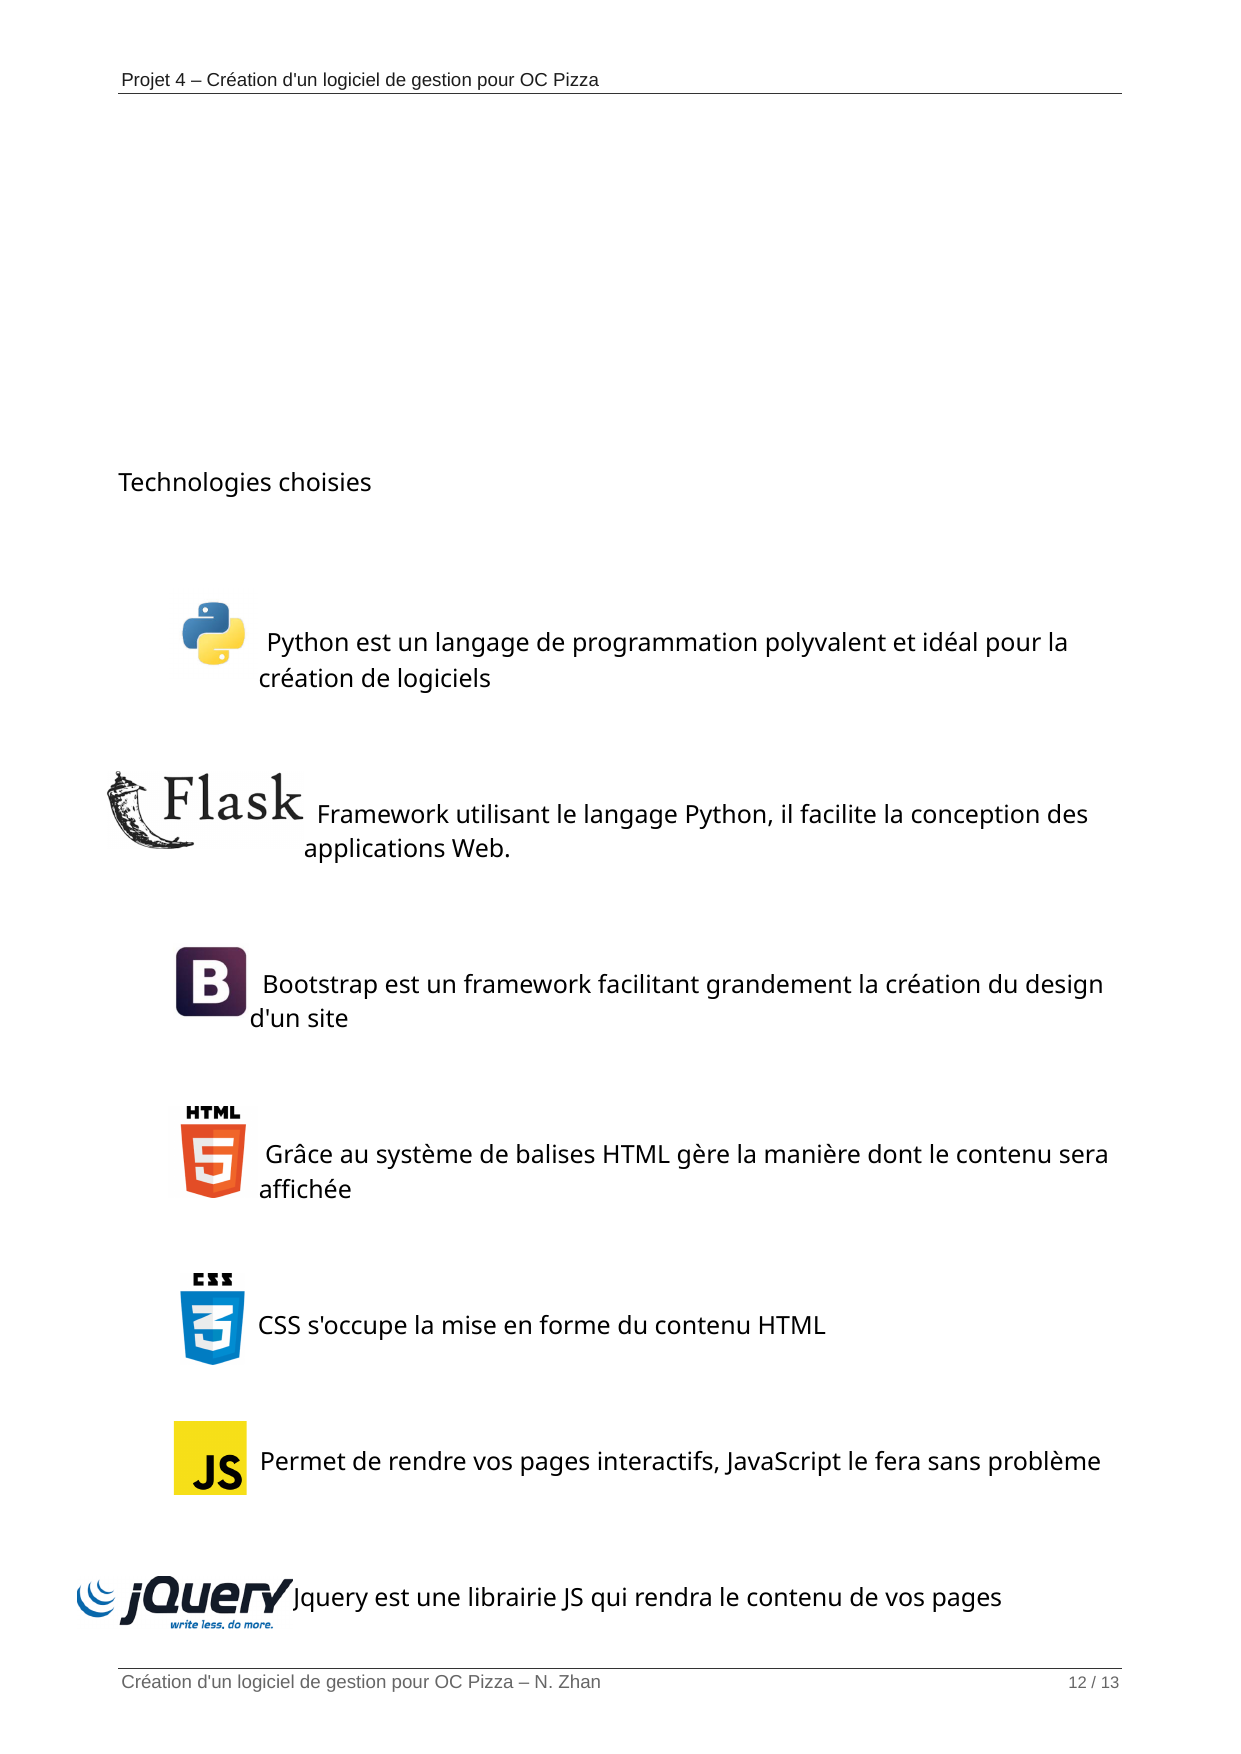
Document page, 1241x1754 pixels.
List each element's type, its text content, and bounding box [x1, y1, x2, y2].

text Permet de rendre vos pages interactifs, JavaScript le fera sans problème [247, 1444, 1122, 1478]
picture [173, 1421, 247, 1495]
text Grâce au système de balises HTML gère la manière dont le contenu sera affichée [118, 1137, 1122, 1205]
picture [106, 771, 304, 849]
picture [77, 1576, 293, 1629]
text Framework utilisant le langage Python, il facilite la conception des applications Web. [118, 849, 1122, 865]
text CSS s'occupe la mise en forme du contenu HTML [245, 1307, 1122, 1342]
text [118, 1444, 173, 1478]
text [118, 1307, 180, 1342]
picture [167, 1106, 259, 1198]
text Jquery est une librairie JS qui rendra le contenu de vos pages [293, 1580, 1122, 1614]
text Technologies choisies [118, 464, 1122, 498]
text Python est un langage de programmation polyvalent et idéal pour la création de logiciels [118, 679, 1122, 694]
picture [168, 588, 259, 679]
text Bootstrap est un framework facilitant grandement la création du design d'un site [118, 1020, 1122, 1035]
picture [180, 1273, 245, 1365]
picture [172, 943, 250, 1020]
